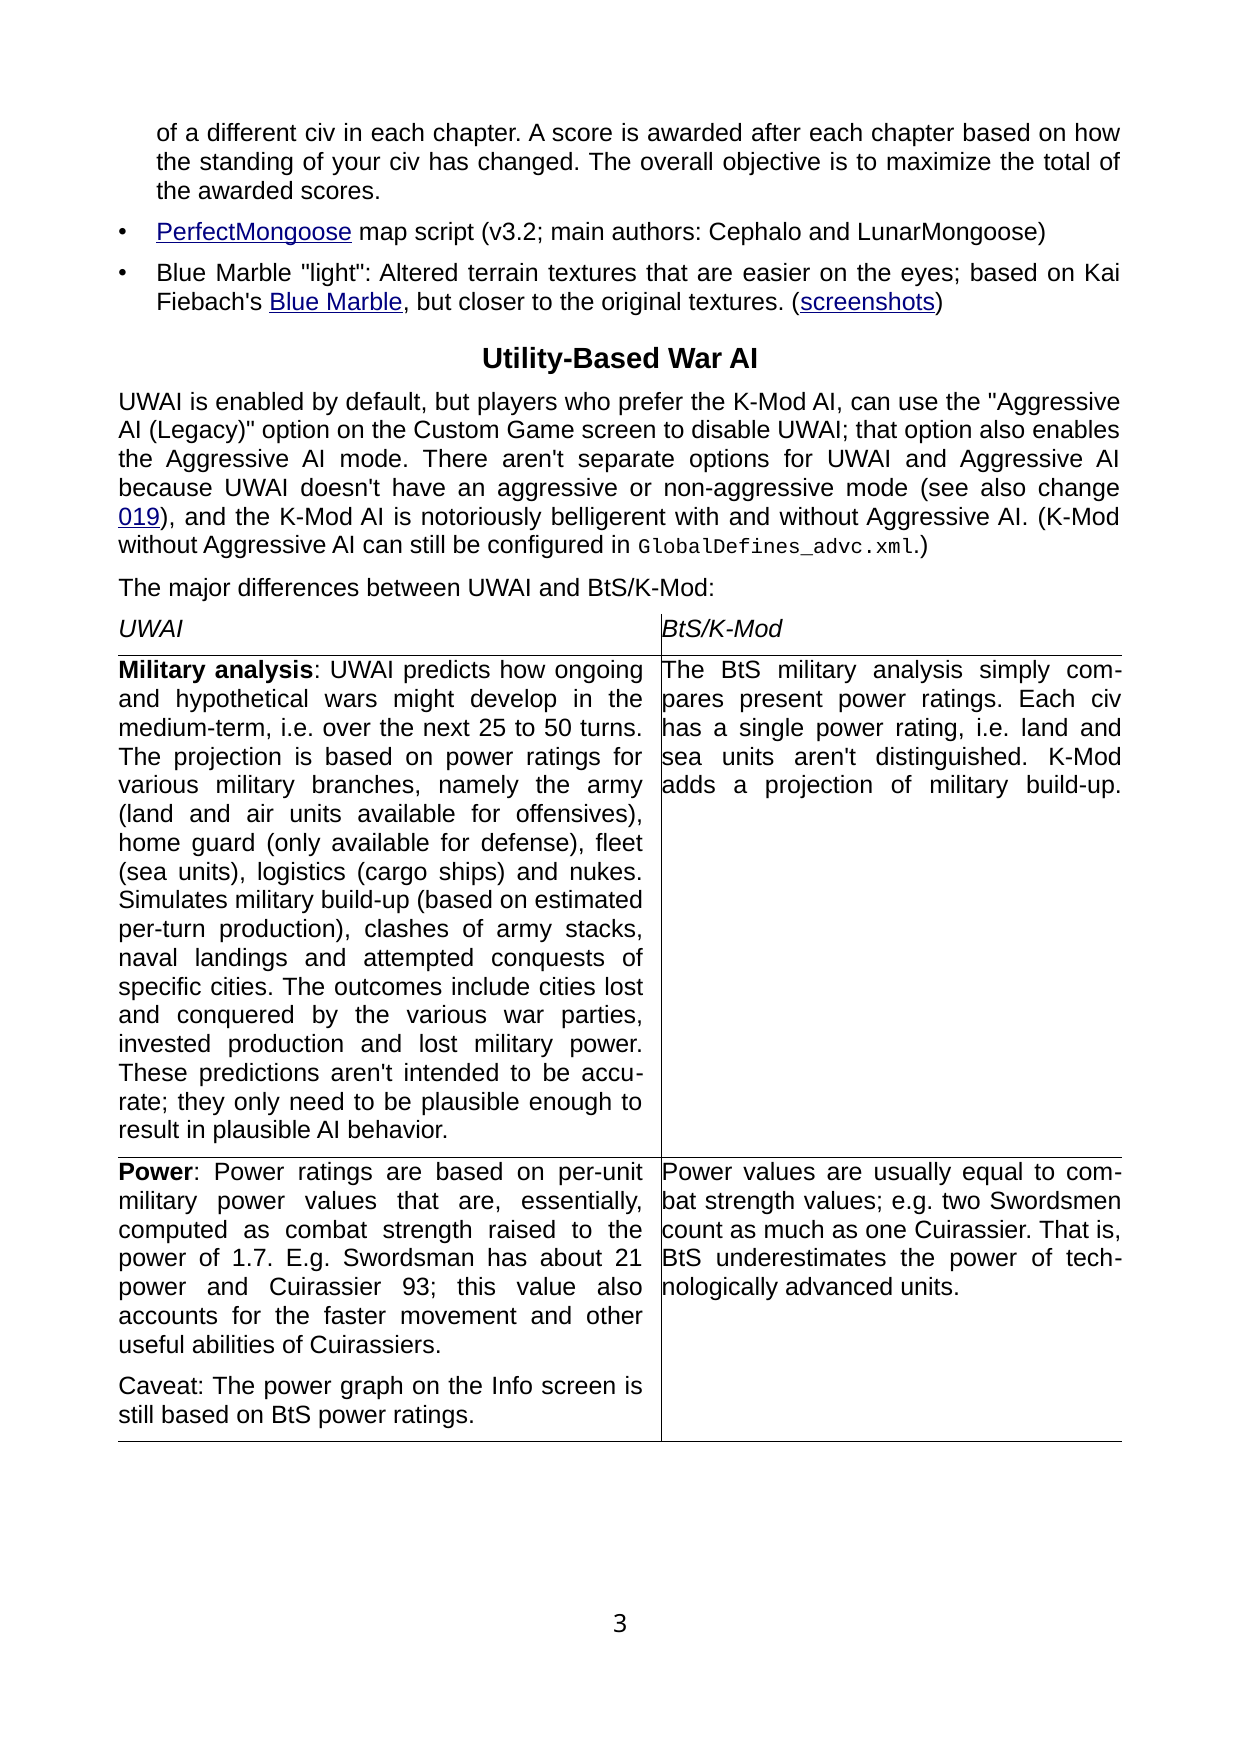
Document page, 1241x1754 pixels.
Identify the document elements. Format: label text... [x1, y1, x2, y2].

table_cell Military analysis: UWAI predicts how ongoing and hypothetical wars might develop in the medium-term, i.e. over the next 25 to 50 turns. The projection is based on power ratings for various military branches, namely the army (land and air units available for offensives), home guard (only available for defense), fleet (sea units), logistics (cargo ships) and nukes. Simulates military build-up (based on estimated per-turn production), clashes of army stacks, naval landings and attempted conquests of specific cities. The outcomes include cities lost and conquered by the various war parties, invested production and lost military power. These predictions aren't intended to be accu­rate; they only need to be plausible enough to result in plausible AI behavior. [118, 656, 661, 1157]
list PerfectMongoose map script (v3.2; main authors: Cephalo and LunarMongoose) [118, 217, 1122, 246]
table_cell Power: Power ratings are based on per-unit military power values that are, essentially, computed as combat strength raised to the power of 1.7. E.g. Swordsman has about 21 power and Cuirassier 93; this value also accounts for the faster movement and other useful abilities of Cuirassiers. Caveat: The power graph on the Info screen is still based on BtS power ratings. [118, 1158, 661, 1441]
subtitle Utility-Based War AI [118, 341, 1122, 374]
table_header UWAI [118, 614, 661, 655]
list of a different civ in each chapter. A score is awarded after each chapter based on how the standing of your civ has changed. The overall objective is to maximize the total of the awarded scores. [118, 118, 1122, 204]
table_cell Power values are usually equal to com­bat strength values; e.g. two Swordsmen count as much as one Cuirassier. That is, BtS underestimates the power of tech­nologically advanced units. [662, 1158, 1122, 1441]
table_cell The BtS military analysis simply com­pares present power ratings. Each civ has a single power rating, i.e. land and sea units aren't distinguished. K-Mod adds a projection of military build-up. [662, 656, 1122, 1157]
table_header BtS/K-Mod [662, 614, 1122, 655]
list Blue Marble "light": Altered terrain textures that are easier on the eyes; based on Kai Fiebach's Blue Marble, but closer to the original textures. (screenshots) [118, 258, 1122, 316]
text The major differences between UWAI and BtS/K-Mod: [118, 573, 1122, 601]
text UWAI is enabled by default, but players who prefer the K-Mod AI, can use the "Aggressive AI (Legacy)" option on the Custom Game screen to disable UWAI; that option also enables the Aggressive AI mode. There aren't separate options for UWAI and Aggressive AI because UWAI doesn't have an aggressive or non-aggressive mode (see also change 019), and the K-Mod AI is notoriously belligerent with and without Aggressive AI. (K-Mod without Aggressive AI can still be configured in GlobalDefines_advc.xml.) [118, 387, 1122, 560]
